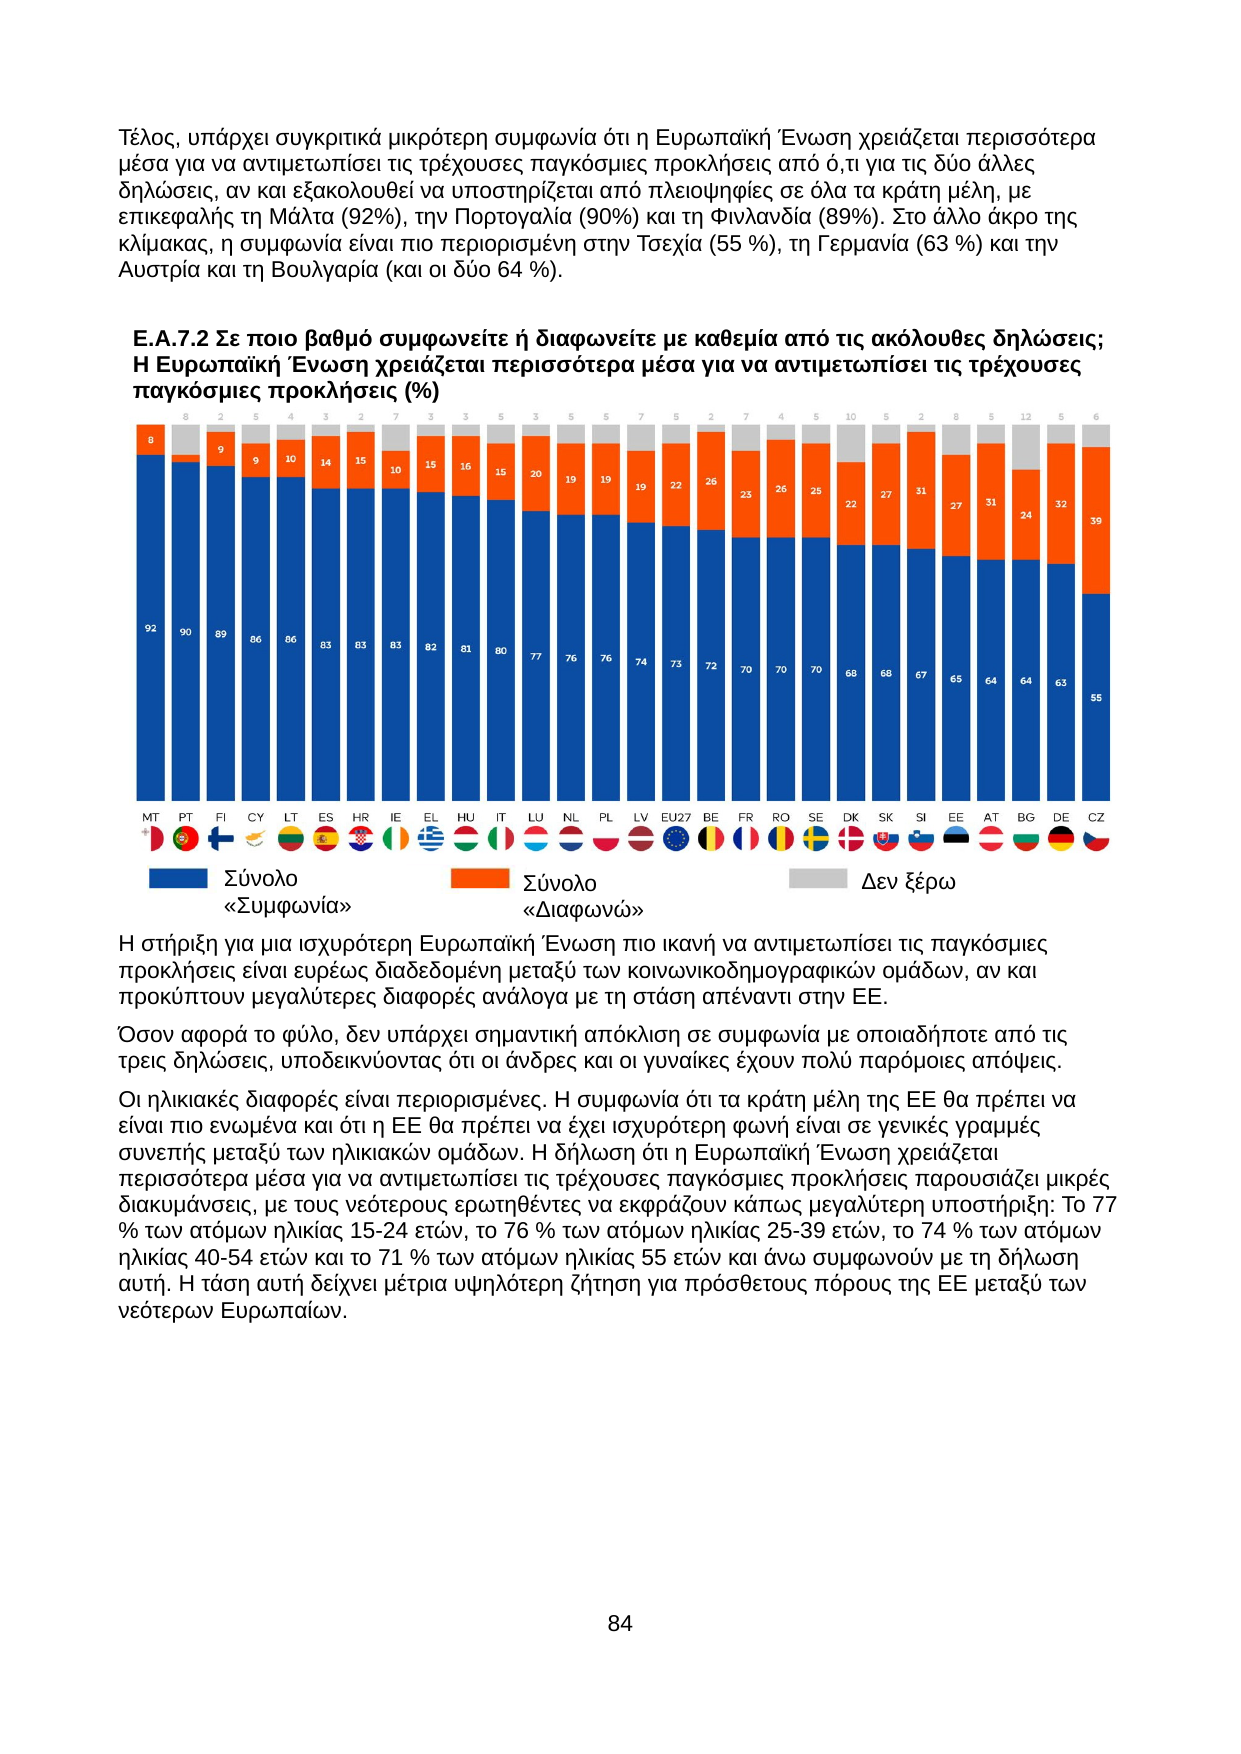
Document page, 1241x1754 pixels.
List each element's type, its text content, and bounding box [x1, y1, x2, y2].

text Όσον αφορά το φύλο, δεν υπάρχει σημαντική απόκλιση σε συμφωνία με οποιαδήποτε από τις τρεις δηλώσεις, υποδεικνύοντας ότι οι άνδρες και οι γυναίκες έχουν πολύ παρόμοιες απόψεις. [118, 1021, 1122, 1074]
picture [147, 864, 851, 894]
text Τέλος, υπάρχει συγκριτικά μικρότερη συμφωνία ότι η Ευρωπαϊκή Ένωση χρειάζεται περισσότερα μέσα για να αντιμετωπίσει τις τρέχουσες παγκόσμιες προκλήσεις από ό,τι για τις δύο άλλες δηλώσεις, αν και εξακολουθεί να υποστηρίζεται από πλειοψηφίες σε όλα τα κράτη μέλη, με επικεφαλής τη Μάλτα (92%), την Πορτογαλία (90%) και τη Φινλανδία (89%). Στο άλλο άκρο της κλίμακας, η συμφωνία είναι πιο περιορισμένη στην Τσεχία (55 %), τη Γερμανία (63 %) και την Αυστρία και τη Βουλγαρία (και οι δύο 64 %). [118, 124, 1122, 282]
text Οι ηλικιακές διαφορές είναι περιορισμένες. Η συμφωνία ότι τα κράτη μέλη της ΕΕ θα πρέπει να είναι πιο ενωμένα και ότι η ΕΕ θα πρέπει να έχει ισχυρότερη φωνή είναι σε γενικές γραμμές συνεπής μεταξύ των ηλικιακών ομάδων. Η δήλωση ότι η Ευρωπαϊκή Ένωση χρειάζεται περισσότερα μέσα για να αντιμετωπίσει τις τρέχουσες παγκόσμιες προκλήσεις παρουσιάζει μικρές διακυμάνσεις, με τους νεότερους ερωτηθέντες να εκφράζουν κάπως μεγαλύτερη υποστήριξη: Το 77 % των ατόμων ηλικίας 15-24 ετών, το 76 % των ατόμων ηλικίας 25-39 ετών, το 74 % των ατόμων ηλικίας 40-54 ετών και το 71 % των ατόμων ηλικίας 55 ετών και άνω συμφωνούν με τη δήλωση αυτή. Η τάση αυτή δείχνει μέτρια υψηλότερη ζήτηση για πρόσθετους πόρους της ΕΕ μεταξύ των νεότερων Ευρωπαίων. [118, 1086, 1122, 1323]
picture [129, 407, 1116, 854]
text Η στήριξη για μια ισχυρότερη Ευρωπαϊκή Ένωση πιο ικανή να αντιμετωπίσει τις παγκόσμιες προκλήσεις είναι ευρέως διαδεδομένη μεταξύ των κοινωνικοδημογραφικών ομάδων, αν και προκύπτουν μεγαλύτερες διαφορές ανάλογα με τη στάση απέναντι στην ΕΕ. [118, 294, 1122, 1009]
